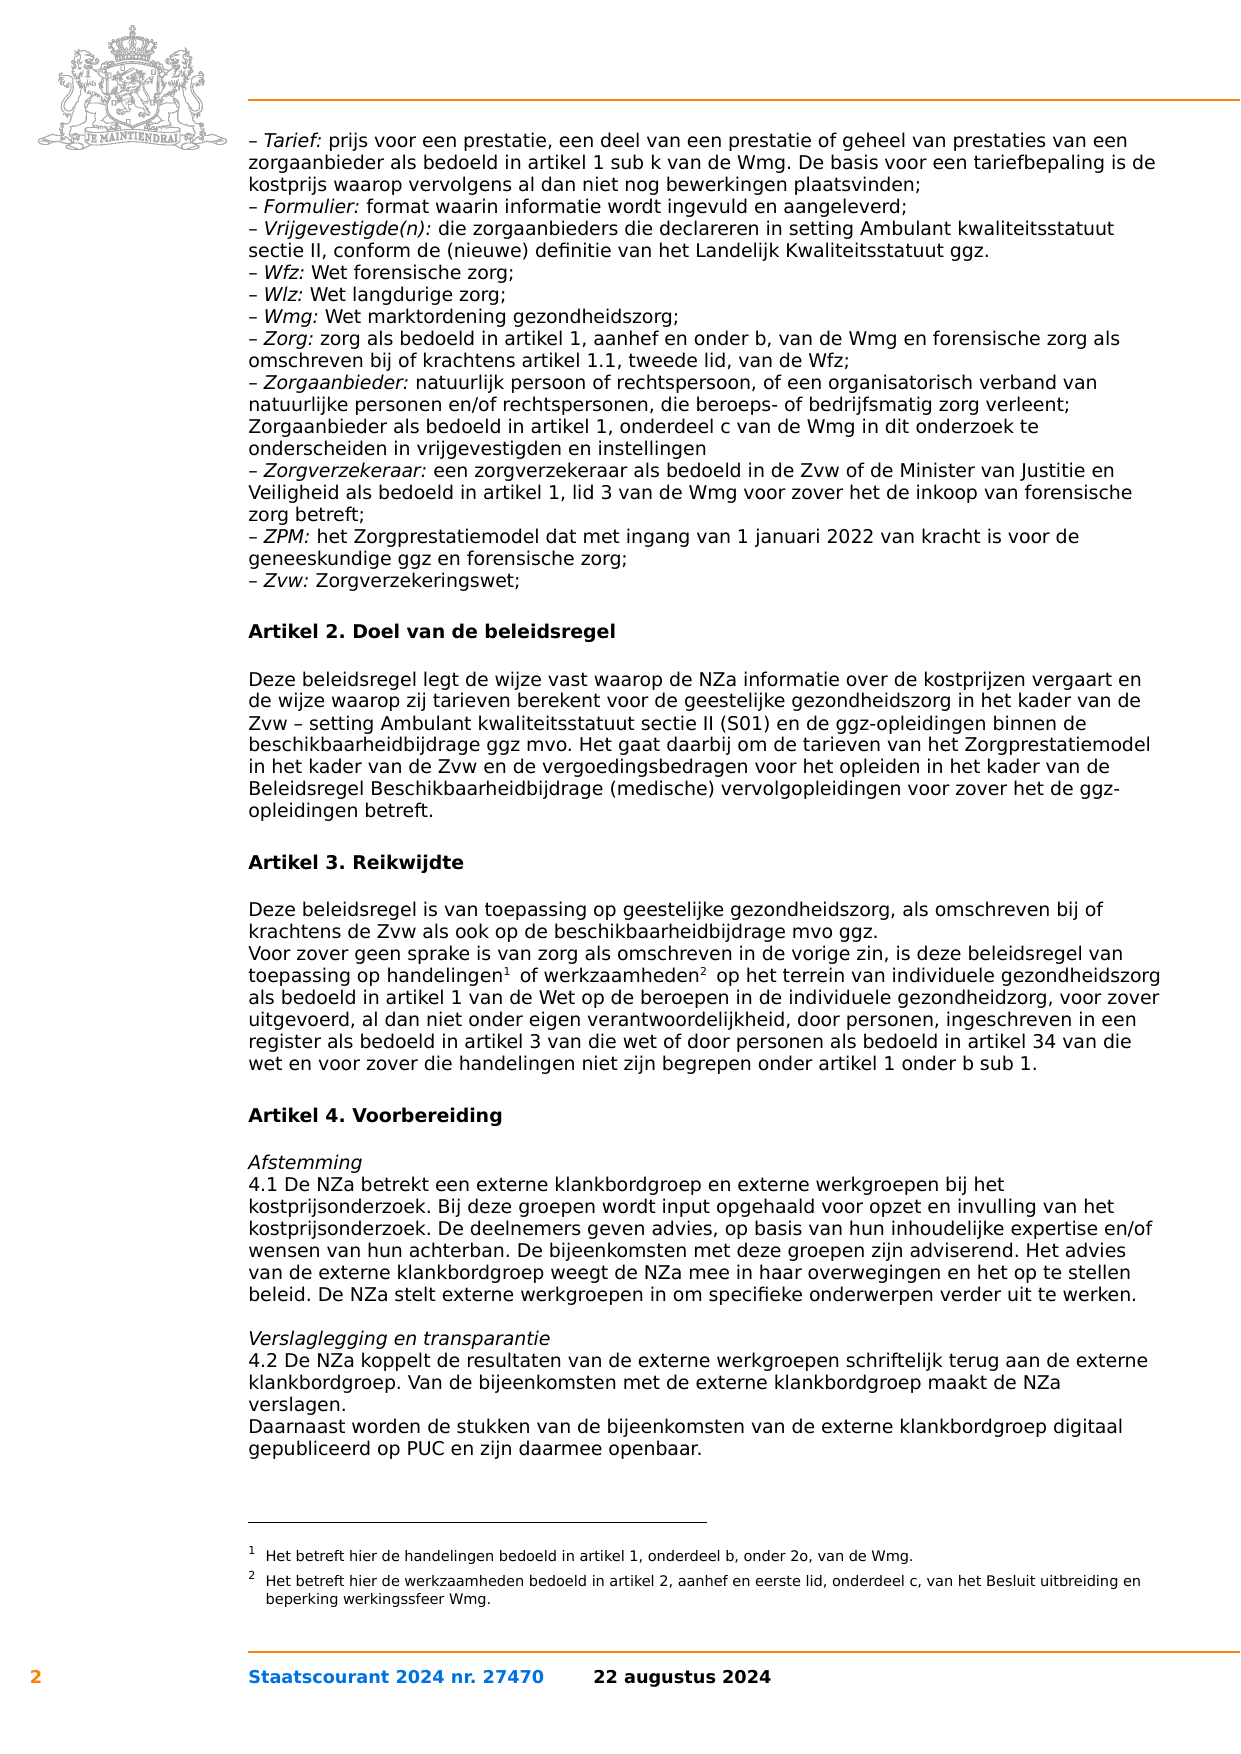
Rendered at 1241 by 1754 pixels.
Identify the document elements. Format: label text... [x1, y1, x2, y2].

text Deze beleidsregel is van toepassing op geestelijke gezondheidszorg, als omschreven bij of krachtens de Zvw als ook op de beschikbaarheidbijdrage mvo ggz. [248, 899, 1163, 943]
text – Zorg: zorg als bedoeld in artikel 1, aanhef en onder b, van de Wmg en forensische zorg als omschreven bij of krachtens artikel 1.1, tweede lid, van de Wfz; [248, 328, 1163, 372]
text – Zorgverzekeraar: een zorgverzekeraar als bedoeld in de Zvw of de Minister van Justitie en Veiligheid als bedoeld in artikel 1, lid 3 van de Wmg voor zover het de inkoop van forensische zorg betreft; [248, 459, 1163, 526]
subtitle Verslaglegging en transparantie [248, 1328, 1163, 1350]
text Voor zover geen sprake is van zorg als omschreven in de vorige zin, is deze beleidsregel van toepassing op handelingen of werkzaamheden op het terrein van individuele gezondheidszorg als bedoeld in artikel 1 van de Wet op de beroepen in de individuele gezondheidzorg, voor zover uitgevoerd, al dan niet onder eigen verantwoordelijkheid, door personen, ingeschreven in een register als bedoeld in artikel 3 van die wet of door personen als bedoeld in artikel 34 van die wet en voor zover die handelingen niet zijn begrepen onder artikel 1 onder b sub 1. [248, 943, 1163, 1075]
text – Zvw: Zorgverzekeringswet; [248, 569, 1163, 591]
text – ZPM: het Zorgprestatiemodel dat met ingang van 1 januari 2022 van kracht is voor de geneeskundige ggz en forensische zorg; [248, 526, 1163, 569]
subtitle Artikel 3. Reikwijdte [248, 852, 1163, 874]
text Daarnaast worden de stukken van de bijeenkomsten van de externe klankbordgroep digitaal gepubliceerd op PUC en zijn daarmee openbaar. [248, 1416, 1163, 1460]
text Het betreft hier de werkzaamheden bedoeld in artikel 2, aanhef en eerste lid, onderdeel c, van het Besluit uitbreiding en beperking werkingssfeer Wmg. [248, 1569, 1163, 1608]
text Het betreft hier de handelingen bedoeld in artikel 1, onderdeel b, onder 2o, van de Wmg. [248, 1544, 1163, 1566]
text Deze beleidsregel legt de wijze vast waarop de NZa informatie over de kostprijzen vergaart en de wijze waarop zij tarieven berekent voor de geestelijke gezondheidszorg in het kader van de Zvw – setting Ambulant kwaliteitsstatuut sectie II (S01) en de ggz-opleidingen binnen de beschikbaarheidbijdrage ggz mvo. Het gaat daarbij om de tarieven van het Zorgprestatiemodel in het kader van de Zvw en de vergoedingsbedragen voor het opleiden in het kader van de Beleidsregel Beschikbaarheidbijdrage (medische) vervolgopleidingen voor zover het de ggz-opleidingen betreft. [248, 668, 1163, 822]
picture [38, 25, 227, 150]
text – Wmg: Wet marktordening gezondheidszorg; [248, 306, 1163, 328]
text – Formulier: format waarin informatie wordt ingevuld en aangeleverd; [248, 196, 1163, 218]
subtitle Artikel 2. Doel van de beleidsregel [248, 621, 1163, 643]
subtitle Afstemming [248, 1152, 1163, 1174]
text 4.1 De NZa betrekt een externe klankbordgroep en externe werkgroepen bij het kostprijsonderzoek. Bij deze groepen wordt input opgehaald voor opzet en invulling van het kostprijsonderzoek. De deelnemers geven advies, op basis van hun inhoudelijke expertise en/of wensen van hun achterban. De bijeenkomsten met deze groepen zijn adviserend. Het advies van de externe klankbordgroep weegt de NZa mee in haar overwegingen en het op te stellen beleid. De NZa stelt externe werkgroepen in om specifieke onderwerpen verder uit te werken. [248, 1174, 1163, 1306]
text 4.2 De NZa koppelt de resultaten van de externe werkgroepen schriftelijk terug aan de externe klankbordgroep. Van de bijeenkomsten met de externe klankbordgroep maakt de NZa verslagen. [248, 1350, 1163, 1416]
text – Vrijgevestigde(n): die zorgaanbieders die declareren in setting Ambulant kwaliteitsstatuut sectie II, conform de (nieuwe) definitie van het Landelijk Kwaliteitsstatuut ggz. [248, 218, 1163, 262]
text – Wfz: Wet forensische zorg; [248, 262, 1163, 284]
subtitle Artikel 4. Voorbereiding [248, 1105, 1163, 1127]
text – Tarief: prijs voor een prestatie, een deel van een prestatie of geheel van prestaties van een zorgaanbieder als bedoeld in artikel 1 sub k van de Wmg. De basis voor een tariefbepaling is de kostprijs waarop vervolgens al dan niet nog bewerkingen plaatsvinden; [248, 130, 1163, 196]
text – Zorgaanbieder: natuurlijk persoon of rechtspersoon, of een organisatorisch verband van natuurlijke personen en/of rechtspersonen, die beroeps- of bedrijfsmatig zorg verleent; Zorgaanbieder als bedoeld in artikel 1, onderdeel c van de Wmg in dit onderzoek te onderscheiden in vrijgevestigden en instellingen [248, 372, 1163, 459]
text – Wlz: Wet langdurige zorg; [248, 284, 1163, 306]
